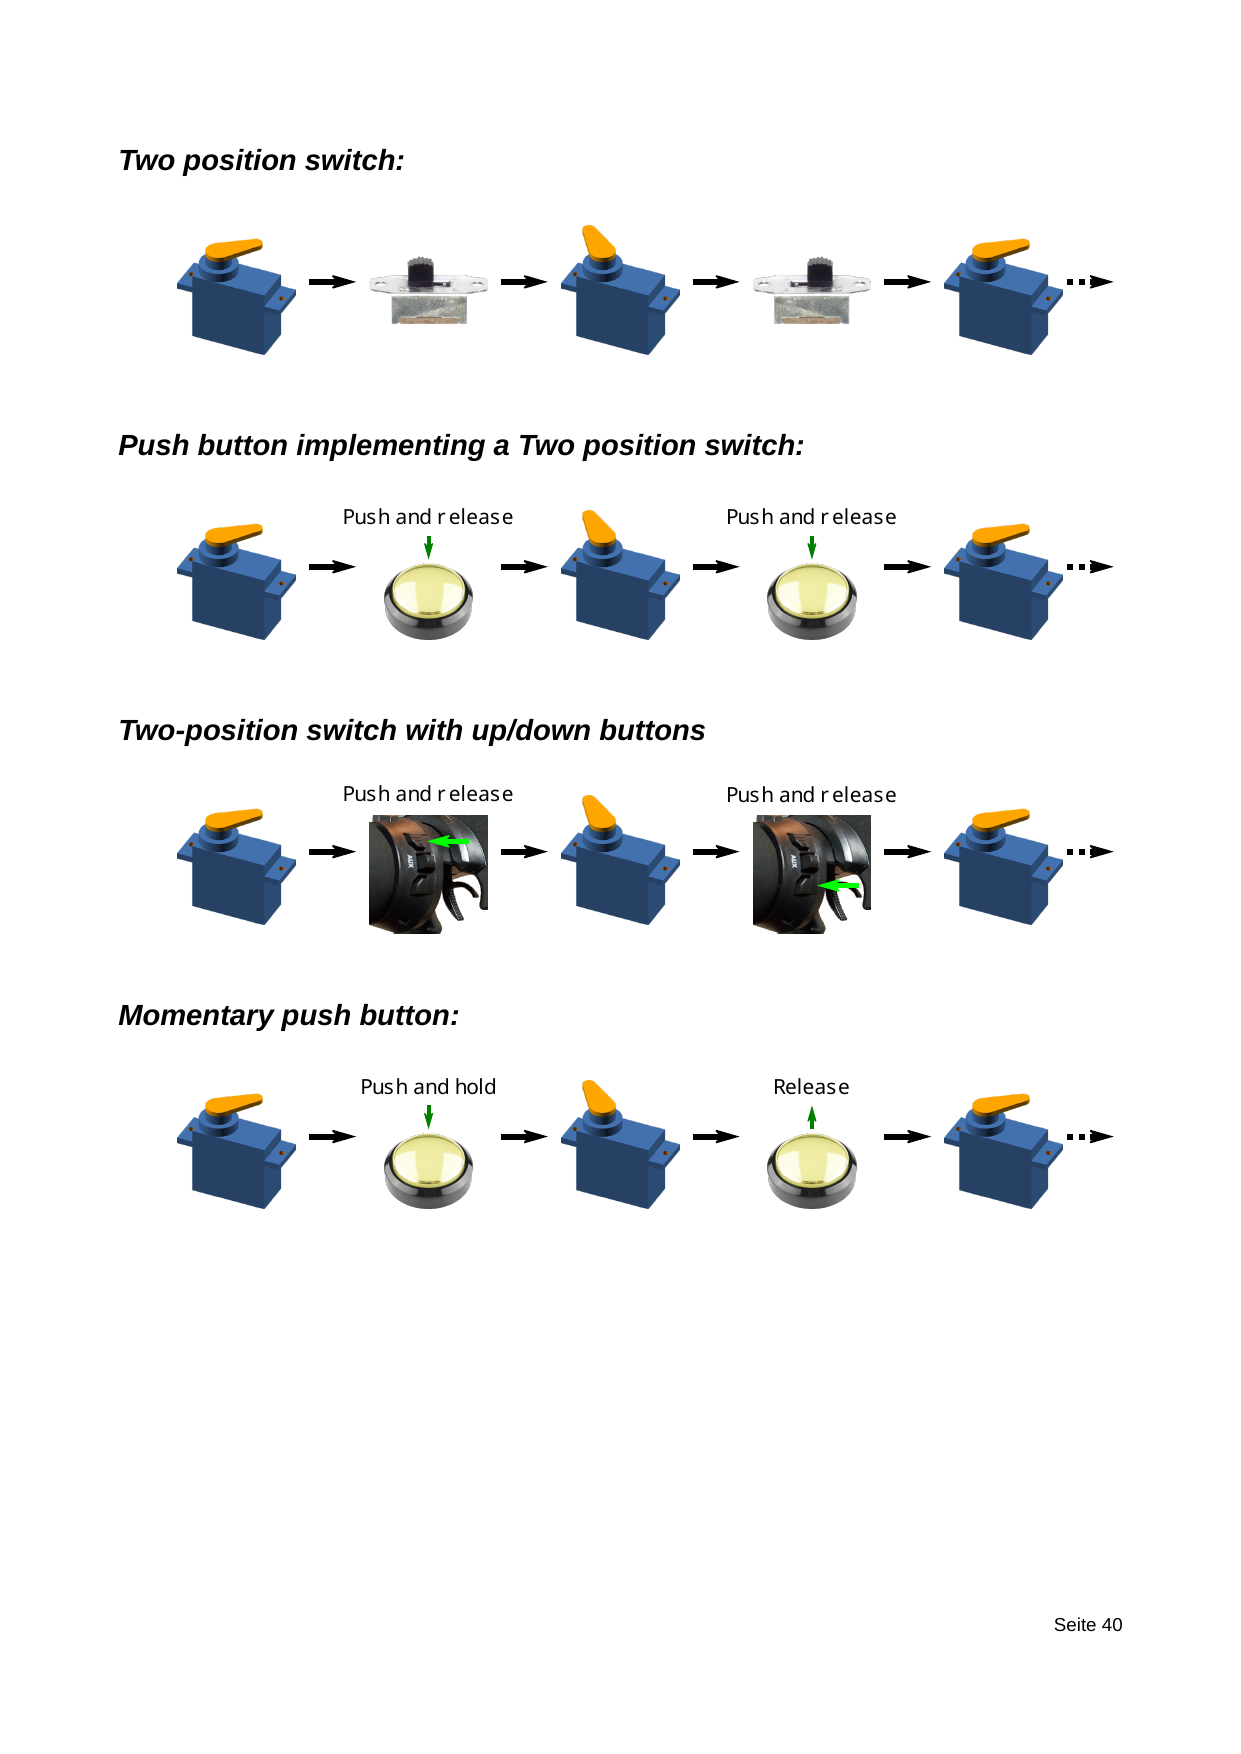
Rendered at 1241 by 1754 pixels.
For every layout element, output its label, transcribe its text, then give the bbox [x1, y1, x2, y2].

subtitle Two position switch: [118, 143, 1122, 391]
subtitle Push button implementing a Two position switch: [118, 428, 1122, 675]
subtitle Momentary push button: [118, 998, 1122, 1245]
subtitle Two-position switch with up/down buttons [118, 713, 1122, 960]
